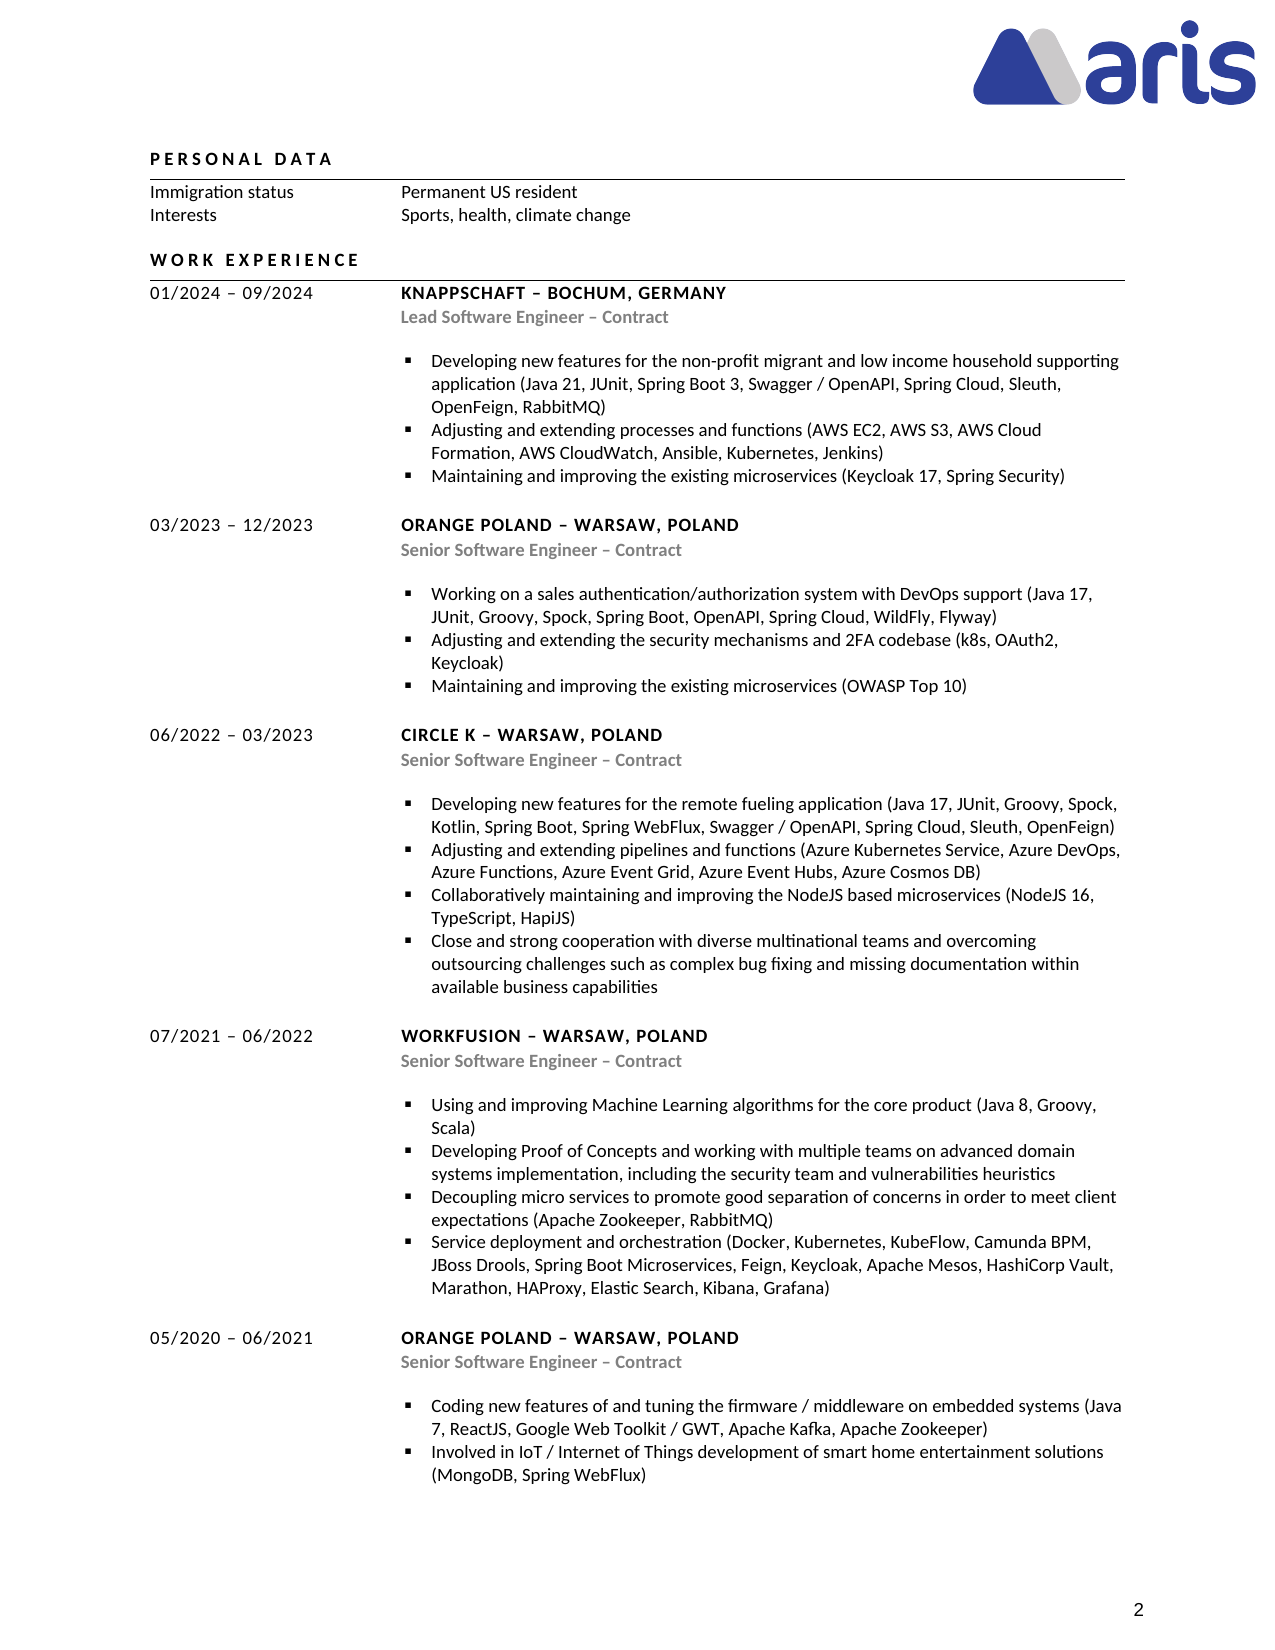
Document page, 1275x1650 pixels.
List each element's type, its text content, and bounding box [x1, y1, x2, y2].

list Involved in IoT / Internet of Things development of smart home entertainment solutions (MongoDB, Spring WebFlux) [404, 1440, 1125, 1486]
list Coding new features of and tuning the firmware / middleware on embedded systems (Java 7, ReactJS, Google Web Toolkit / GWT, Apache Kafka, Apache Zookeeper) [404, 1394, 1125, 1440]
text Lead Software Engineer – Contract [150, 304, 1125, 329]
text Interests Sports, health, climate change [150, 203, 1125, 226]
text Senior Software Engineer – Contract [150, 746, 1125, 771]
picture [973, 20, 1256, 105]
list Developing Proof of Concepts and working with multiple teams on advanced domain systems implementation, including the security team and vulnerabilities heuristics [404, 1139, 1125, 1185]
list Service deployment and orchestration (Docker, Kubernetes, KubeFlow, Camunda BPM, JBoss Drools, Spring Boot Microservices, Feign, Keycloak, Apache Mesos, HashiCorp Vault, Marathon, HAProxy, Elastic Search, Kibana, Grafana) [404, 1231, 1125, 1299]
text 01/2024 – 09/2024 Knappschaft – Bochum, Germany [150, 281, 1125, 304]
list Developing new features for the remote fueling application (Java 17, JUnit, Groovy, Spock, Kotlin, Spring Boot, Spring WebFlux, Swagger / OpenAPI, Spring Cloud, Sleuth, OpenFeign) [404, 792, 1125, 838]
subtitle PERSONAL DATA [150, 147, 1125, 179]
text Senior Software Engineer – Contract [150, 536, 1125, 561]
list Using and improving Machine Learning algorithms for the core product (Java 8, Groovy, Scala) [404, 1093, 1125, 1139]
list Developing new features for the non-profit migrant and low income household supporting application (Java 21, JUnit, Spring Boot 3, Swagger / OpenAPI, Spring Cloud, Sleuth, OpenFeign, RabbitMQ) [404, 349, 1125, 418]
text Senior Software Engineer – Contract [150, 1349, 1125, 1374]
list Maintaining and improving the existing microservices (Keycloak 17, Spring Security) [404, 464, 1125, 487]
text Immigration status Permanent US resident [150, 180, 1125, 203]
text 06/2022 – 03/2023 Circle K – Warsaw, Poland [150, 723, 1125, 746]
list Close and strong cooperation with diverse multinational teams and overcoming outsourcing challenges such as complex bug fixing and missing documentation within available business capabilities [404, 929, 1125, 998]
list Adjusting and extending the security mechanisms and 2FA codebase (k8s, OAuth2, Keycloak) [404, 628, 1125, 674]
subtitle WORK EXPERIENCE [150, 248, 1125, 280]
list Working on a sales authentication/authorization system with DevOps support (Java 17, JUnit, Groovy, Spock, Spring Boot, OpenAPI, Spring Cloud, WildFly, Flyway) [404, 582, 1125, 628]
text Senior Software Engineer – Contract [150, 1047, 1125, 1072]
list Collaboratively maintaining and improving the NodeJS based microservices (NodeJS 16, TypeScript, HapiJS) [404, 883, 1125, 929]
list Decoupling micro services to promote good separation of concerns in order to meet client expectations (Apache Zookeeper, RabbitMQ) [404, 1185, 1125, 1231]
list Adjusting and extending processes and functions (AWS EC2, AWS S3, AWS Cloud Formation, AWS CloudWatch, Ansible, Kubernetes, Jenkins) [404, 418, 1125, 464]
list Maintaining and improving the existing microservices (OWASP Top 10) [404, 674, 1125, 697]
list Adjusting and extending pipelines and functions (Azure Kubernetes Service, Azure DevOps, Azure Functions, Azure Event Grid, Azure Event Hubs, Azure Cosmos DB) [404, 838, 1125, 883]
text 07/2021 – 06/2022 WorkFusion – Warsaw, Poland [150, 1024, 1125, 1047]
text 03/2023 – 12/2023 Orange Poland – Warsaw, Poland [150, 513, 1125, 536]
text 05/2020 – 06/2021 Orange Poland – Warsaw, Poland [150, 1326, 1125, 1349]
